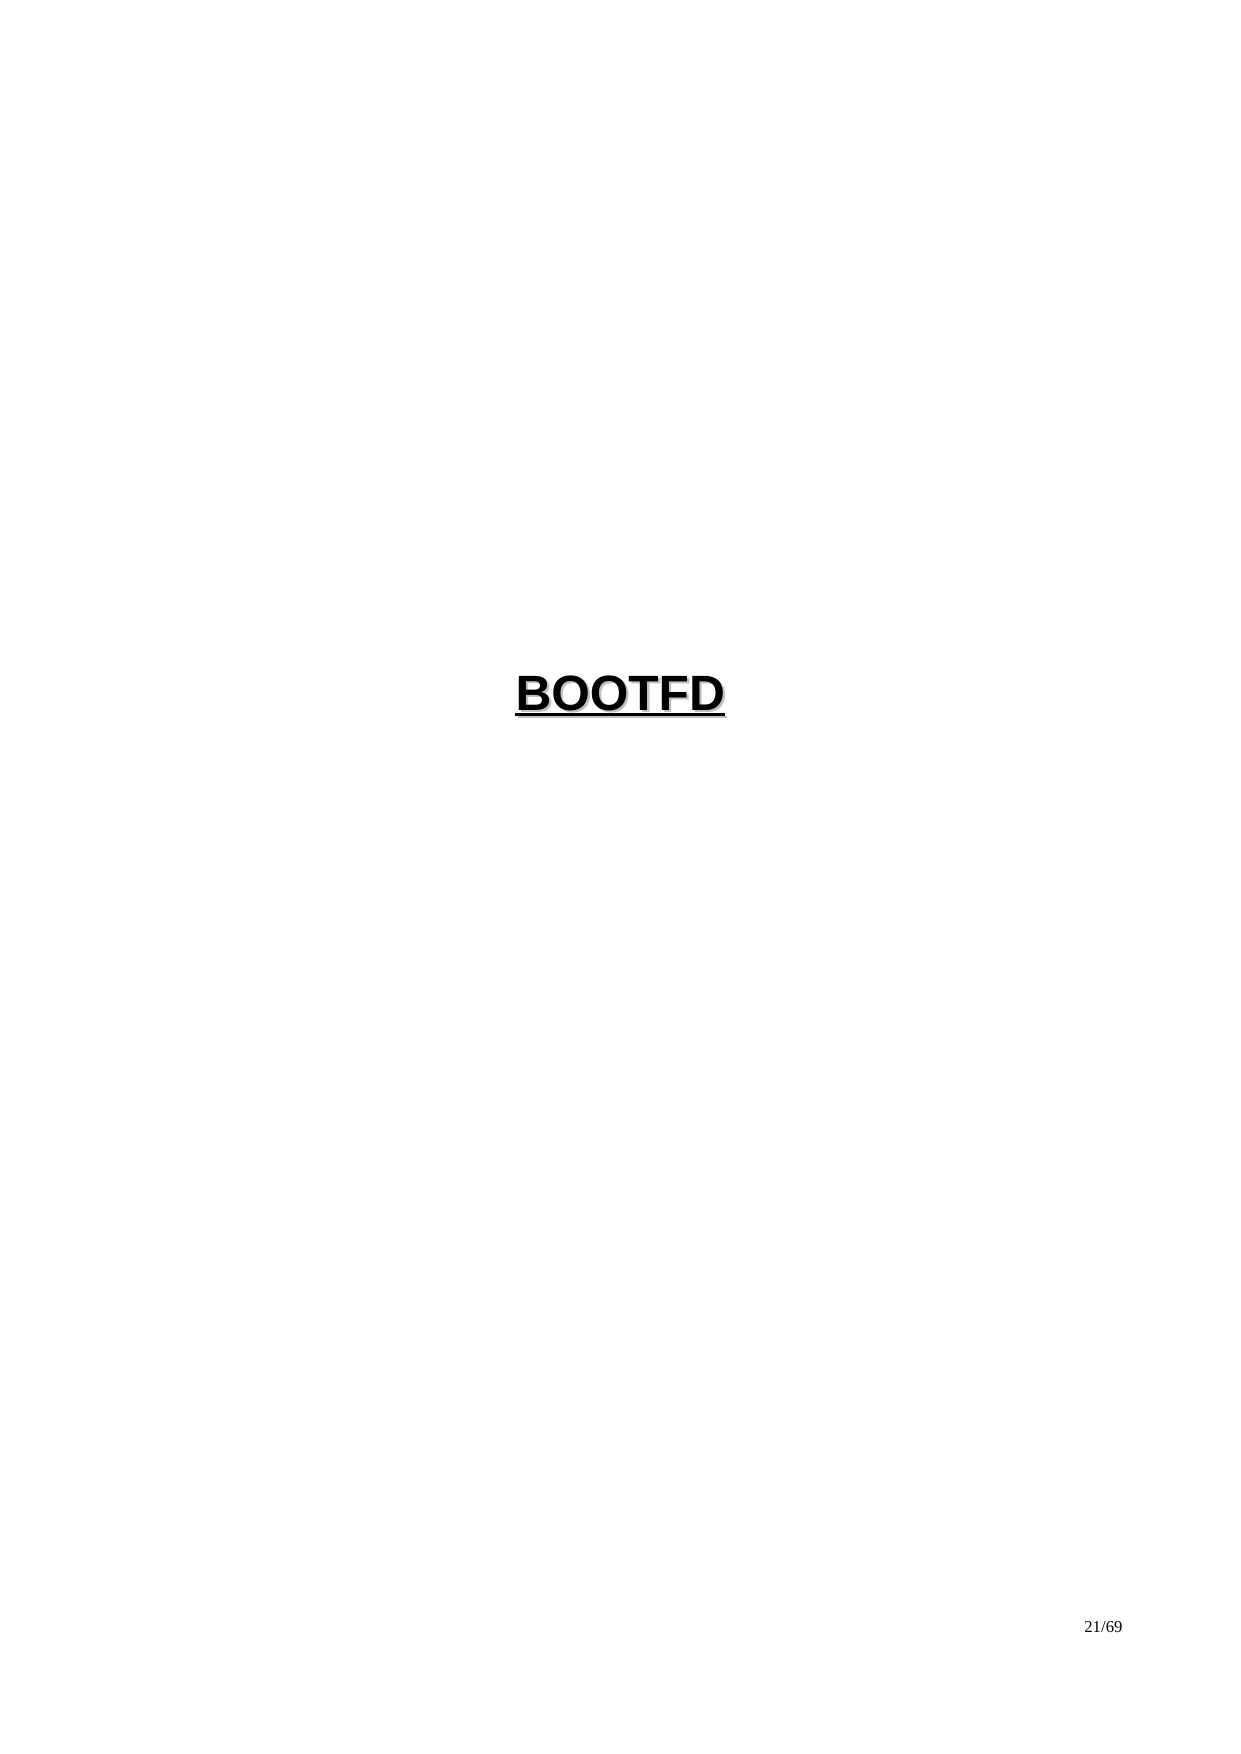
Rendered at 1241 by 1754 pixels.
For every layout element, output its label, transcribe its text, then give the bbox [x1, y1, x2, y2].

subtitle BOOTFD [118, 664, 1122, 721]
